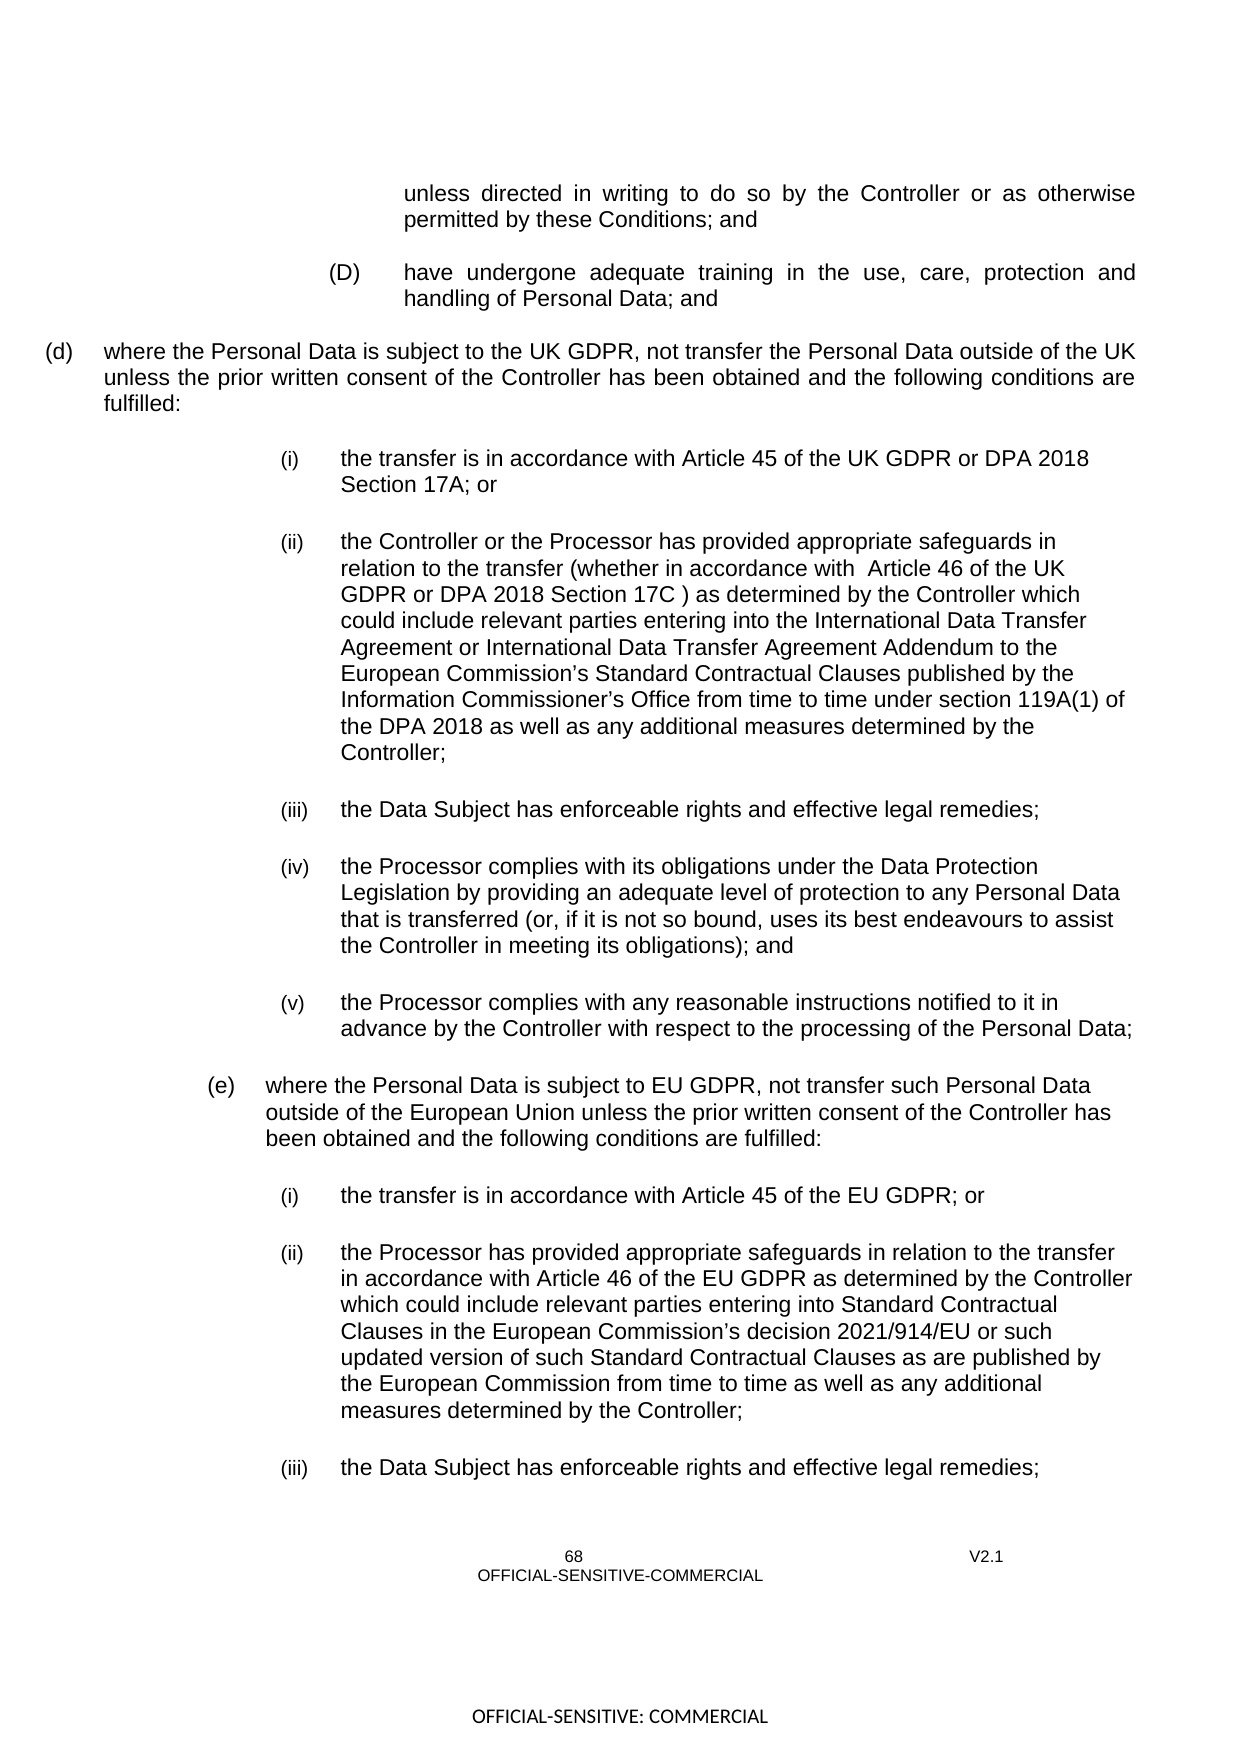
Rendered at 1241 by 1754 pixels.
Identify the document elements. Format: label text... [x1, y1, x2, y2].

list the Data Subject has enforceable rights and effective legal remedies; [280, 796, 1137, 822]
list the transfer is in accordance with Article 45 of the EU GDPR; or [280, 1182, 1137, 1208]
list the Processor complies with its obligations under the Data Protection Legislation by providing an adequate level of protection to any Personal Data that is transferred (or, if it is not so bound, uses its best endeavours to assist the Controller in meeting its obligations); and [280, 853, 1137, 958]
list have undergone adequate training in the use, care, protection and handling of Personal Data; and [328, 258, 1137, 311]
list where the Personal Data is subject to the UK GDPR, not transfer the Personal Data outside of the UK unless the prior written consent of the Controller has been obtained and the following conditions are fulfilled: [45, 338, 1137, 417]
list the Data Subject has enforceable rights and effective legal remedies; [280, 1453, 1137, 1480]
list where the Personal Data is subject to EU GDPR, not transfer such Personal Data outside of the European Union unless the prior written consent of the Controller has been obtained and the following conditions are fulfilled: [207, 1072, 1137, 1151]
list the Processor complies with any reasonable instructions notified to it in advance by the Controller with respect to the processing of the Personal Data; [280, 989, 1137, 1042]
list the Processor has provided appropriate safeguards in relation to the transfer in accordance with Article 46 of the EU GDPR as determined by the Controller which could include relevant parties entering into Standard Contractual Clauses in the European Commission’s decision 2021/914/EU or such updated version of such Standard Contractual Clauses as are published by the European Commission from time to time as well as any additional measures determined by the Controller; [280, 1238, 1137, 1423]
list the Controller or the Processor has provided appropriate safeguards in relation to the transfer (whether in accordance with Article 46 of the UK GDPR or DPA 2018 Section 17C ) as determined by the Controller which could include relevant parties entering into the International Data Transfer Agreement or International Data Transfer Agreement Addendum to the European Commission’s Standard Contractual Clauses published by the Information Commissioner’s Office from time to time under section 119A(1) of the DPA 2018 as well as any additional measures determined by the Controller; [280, 528, 1137, 766]
list unless directed in writing to do so by the Controller or as otherwise permitted by these Conditions; and [328, 179, 1137, 232]
list the transfer is in accordance with Article 45 of the UK GDPR or DPA 2018 Section 17A; or [280, 445, 1137, 498]
